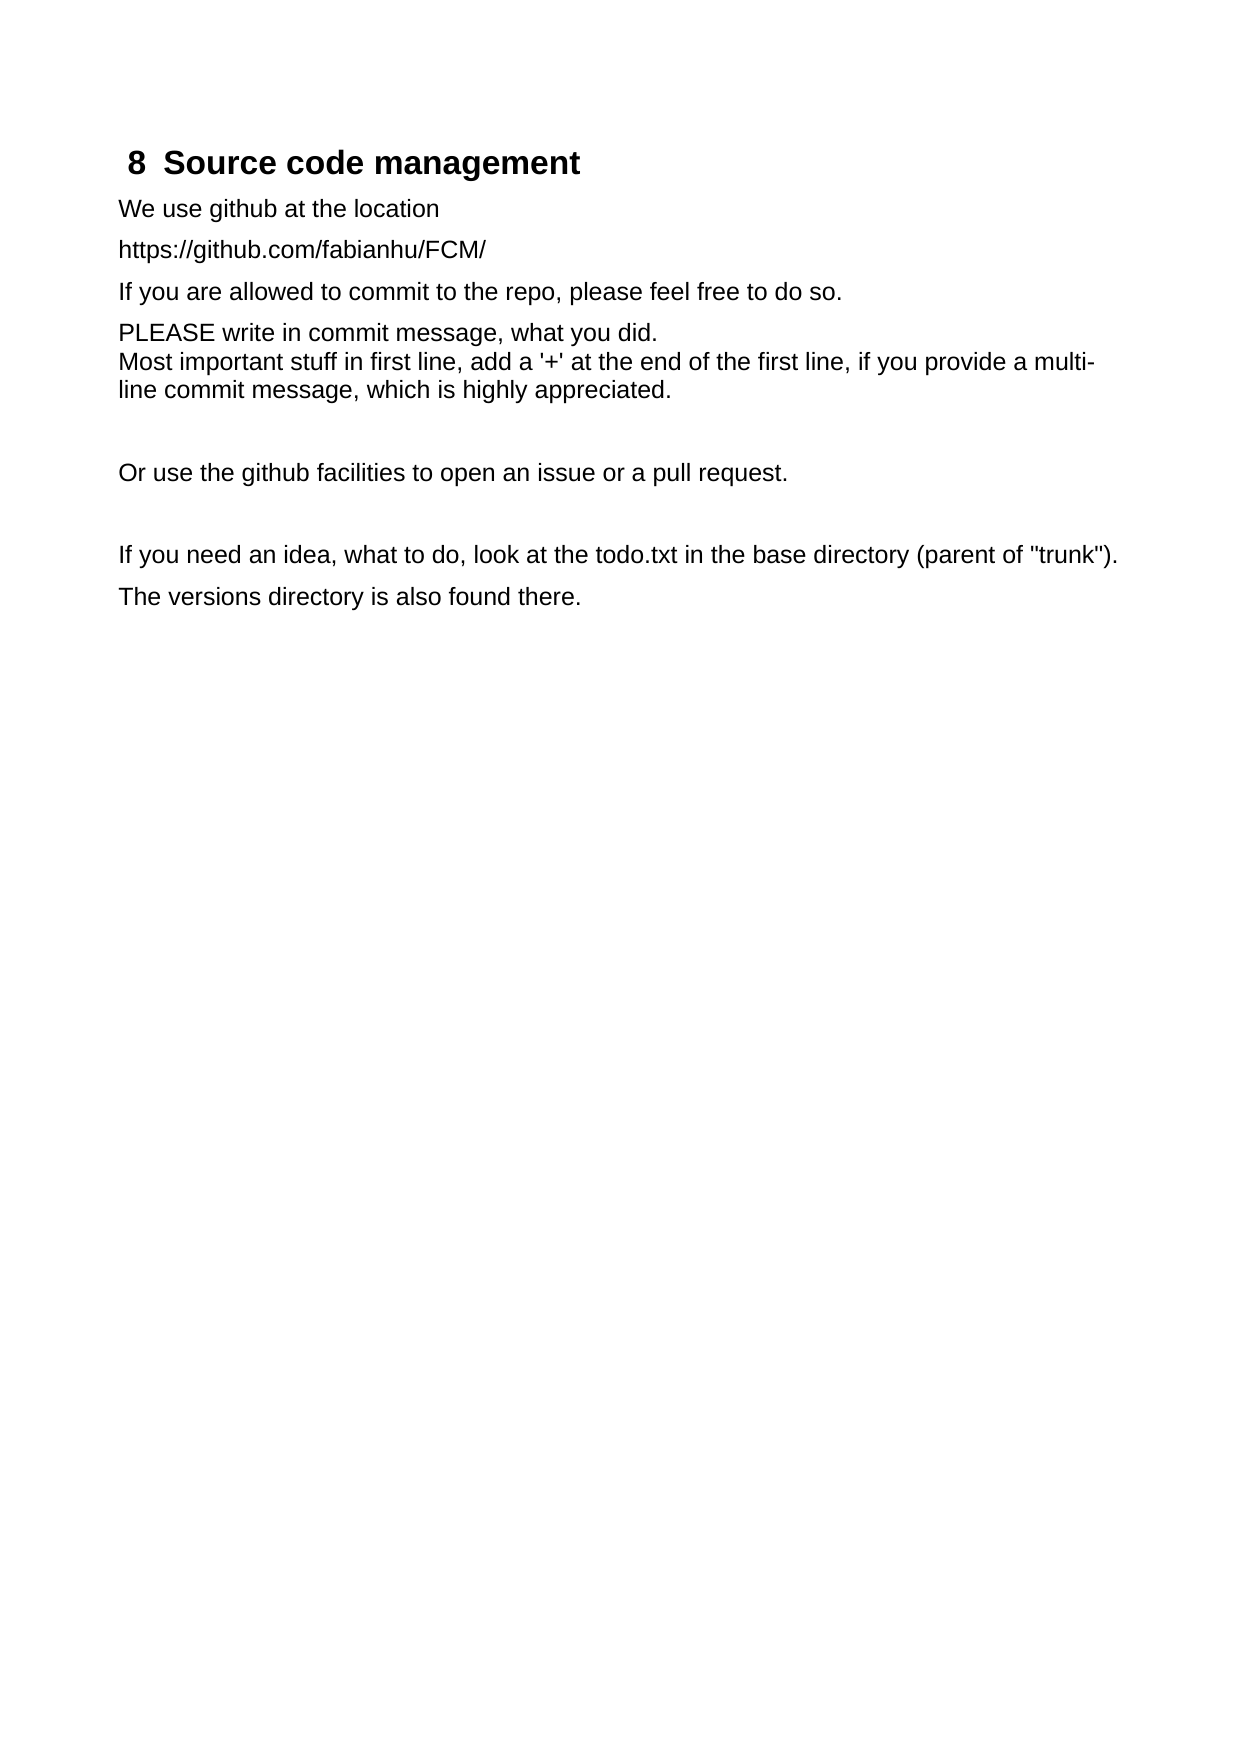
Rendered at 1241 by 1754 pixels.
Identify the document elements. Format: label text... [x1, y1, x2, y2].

text We use github at the location [118, 194, 1122, 223]
text PLEASE write in commit message, what you did. Most important stuff in first line, add a '+' at the end of the first line, if you provide a multi-line commit message, which is highly appreciated. [118, 318, 1122, 404]
text https://github.com/fabianhu/FCM/ [118, 236, 1122, 264]
text If you need an idea, what to do, look at the todo.txt in the base directory (parent of "trunk"). [118, 541, 1122, 569]
text If you are allowed to commit to the repo, please feel free to do so. [118, 277, 1122, 306]
text Or use the github facilities to open an issue or a pull request. [118, 458, 1122, 487]
subtitle Source code management [118, 143, 1122, 182]
text The versions directory is also found there. [118, 582, 1122, 611]
